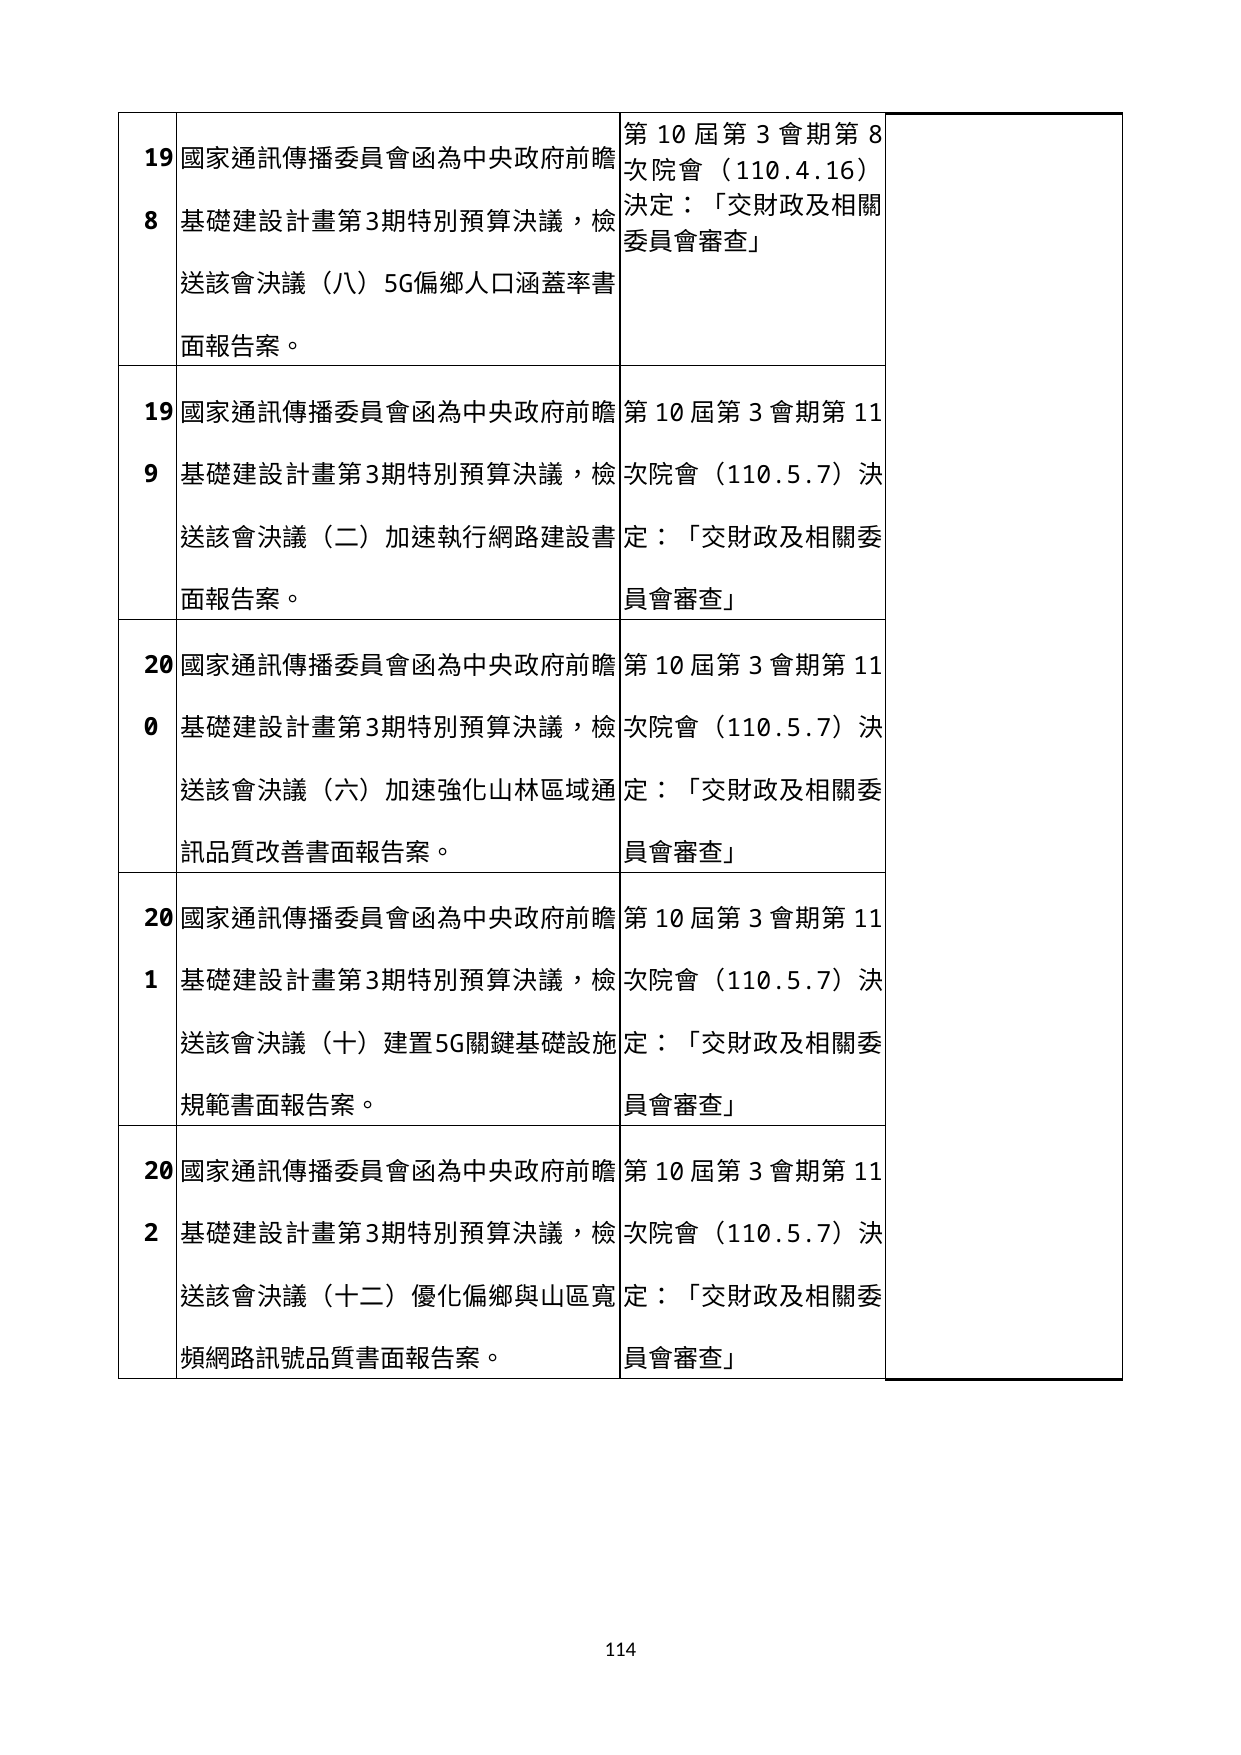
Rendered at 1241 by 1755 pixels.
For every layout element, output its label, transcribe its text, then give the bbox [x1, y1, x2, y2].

table_cell 第10屆第3會期第8次院會（110.4.16）決定：「交財政及相關委員會審查」 [621, 113, 885, 365]
table_cell 國家通訊傳播委員會函為中央政府前瞻基礎建設計畫第3期特別預算決議，檢送該會決議（十二）優化偏鄉與山區寬頻網路訊號品質書面報告案。 [177, 1126, 619, 1378]
table_cell [119, 366, 176, 618]
table_cell [119, 620, 176, 872]
table_cell 第10屆第3會期第11次院會（110.5.7）決定：「交財政及相關委員會審查」 [621, 366, 885, 618]
table_cell [886, 115, 1122, 1378]
table_cell 國家通訊傳播委員會函為中央政府前瞻基礎建設計畫第3期特別預算決議，檢送該會決議（六）加速強化山林區域通訊品質改善書面報告案。 [177, 620, 619, 872]
table_cell [119, 873, 176, 1125]
table_cell [119, 113, 176, 365]
table_cell 國家通訊傳播委員會函為中央政府前瞻基礎建設計畫第3期特別預算決議，檢送該會決議（二）加速執行網路建設書面報告案。 [177, 366, 619, 618]
table_cell 第10屆第3會期第11次院會（110.5.7）決定：「交財政及相關委員會審查」 [621, 873, 885, 1125]
table_cell 第10屆第3會期第11次院會（110.5.7）決定：「交財政及相關委員會審查」 [621, 620, 885, 872]
table_cell 國家通訊傳播委員會函為中央政府前瞻基礎建設計畫第3期特別預算決議，檢送該會決議（十）建置5G關鍵基礎設施規範書面報告案。 [177, 873, 619, 1125]
table_cell 第10屆第3會期第11次院會（110.5.7）決定：「交財政及相關委員會審查」 [621, 1126, 885, 1378]
table_cell [119, 1126, 176, 1378]
table_cell 國家通訊傳播委員會函為中央政府前瞻基礎建設計畫第3期特別預算決議，檢送該會決議（八）5G偏鄉人口涵蓋率書面報告案。 [177, 113, 619, 365]
